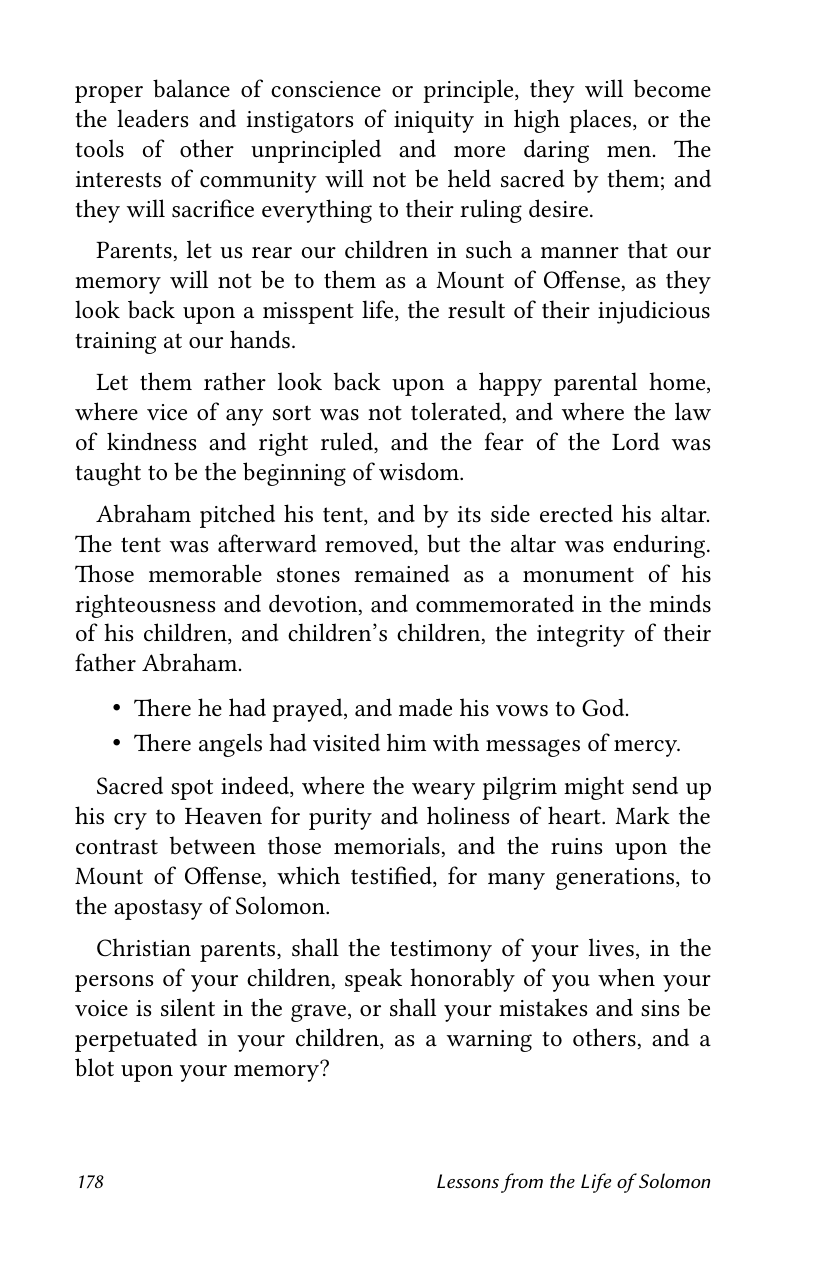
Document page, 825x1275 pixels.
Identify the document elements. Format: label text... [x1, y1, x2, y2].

text Sacred spot indeed, where the weary pilgrim might send up his cry to Heaven for purity and holiness of heart. Mark the contrast between those memorials, and the ruins upon the Mount of Offense, which testified, for many generations, to the apostasy of Solomon. [75, 772, 712, 921]
list There he had prayed, and made his vows to God. [112, 694, 712, 723]
list There angels had visited him with messages of mercy. [112, 729, 712, 757]
text Parents, let us rear our children in such a manner that our memory will not be to them as a Mount of Offense, as they look back upon a misspent life, the result of their injudicious training at our hands. [75, 237, 712, 355]
text Abraham pitched his tent, and by its side erected his altar. The tent was afterward removed, but the altar was enduring. Those memorable stones remained as a monument of his righteousness and devotion, and commemorated in the minds of his children, and children’s children, the integrity of their father Abraham. [75, 500, 712, 678]
text Christian parents, shall the testimony of your lives, in the persons of your children, speak honorably of you when your voice is silent in the grave, or shall your mistakes and sins be perpetuated in your children, as a warning to others, and a blot upon your memory? [75, 934, 712, 1082]
text Let them rather look back upon a happy parental home, where vice of any sort was not tolerated, and where the law of kindness and right ruled, and the fear of the Lord was taught to be the beginning of wisdom. [75, 368, 712, 486]
text proper balance of conscience or principle, they will become the leaders and instigators of iniquity in high places, or the tools of other unprincipled and more daring men. The interests of community will not be held sacred by them; and they will sacrifice everything to their ruling desire. [75, 75, 712, 223]
